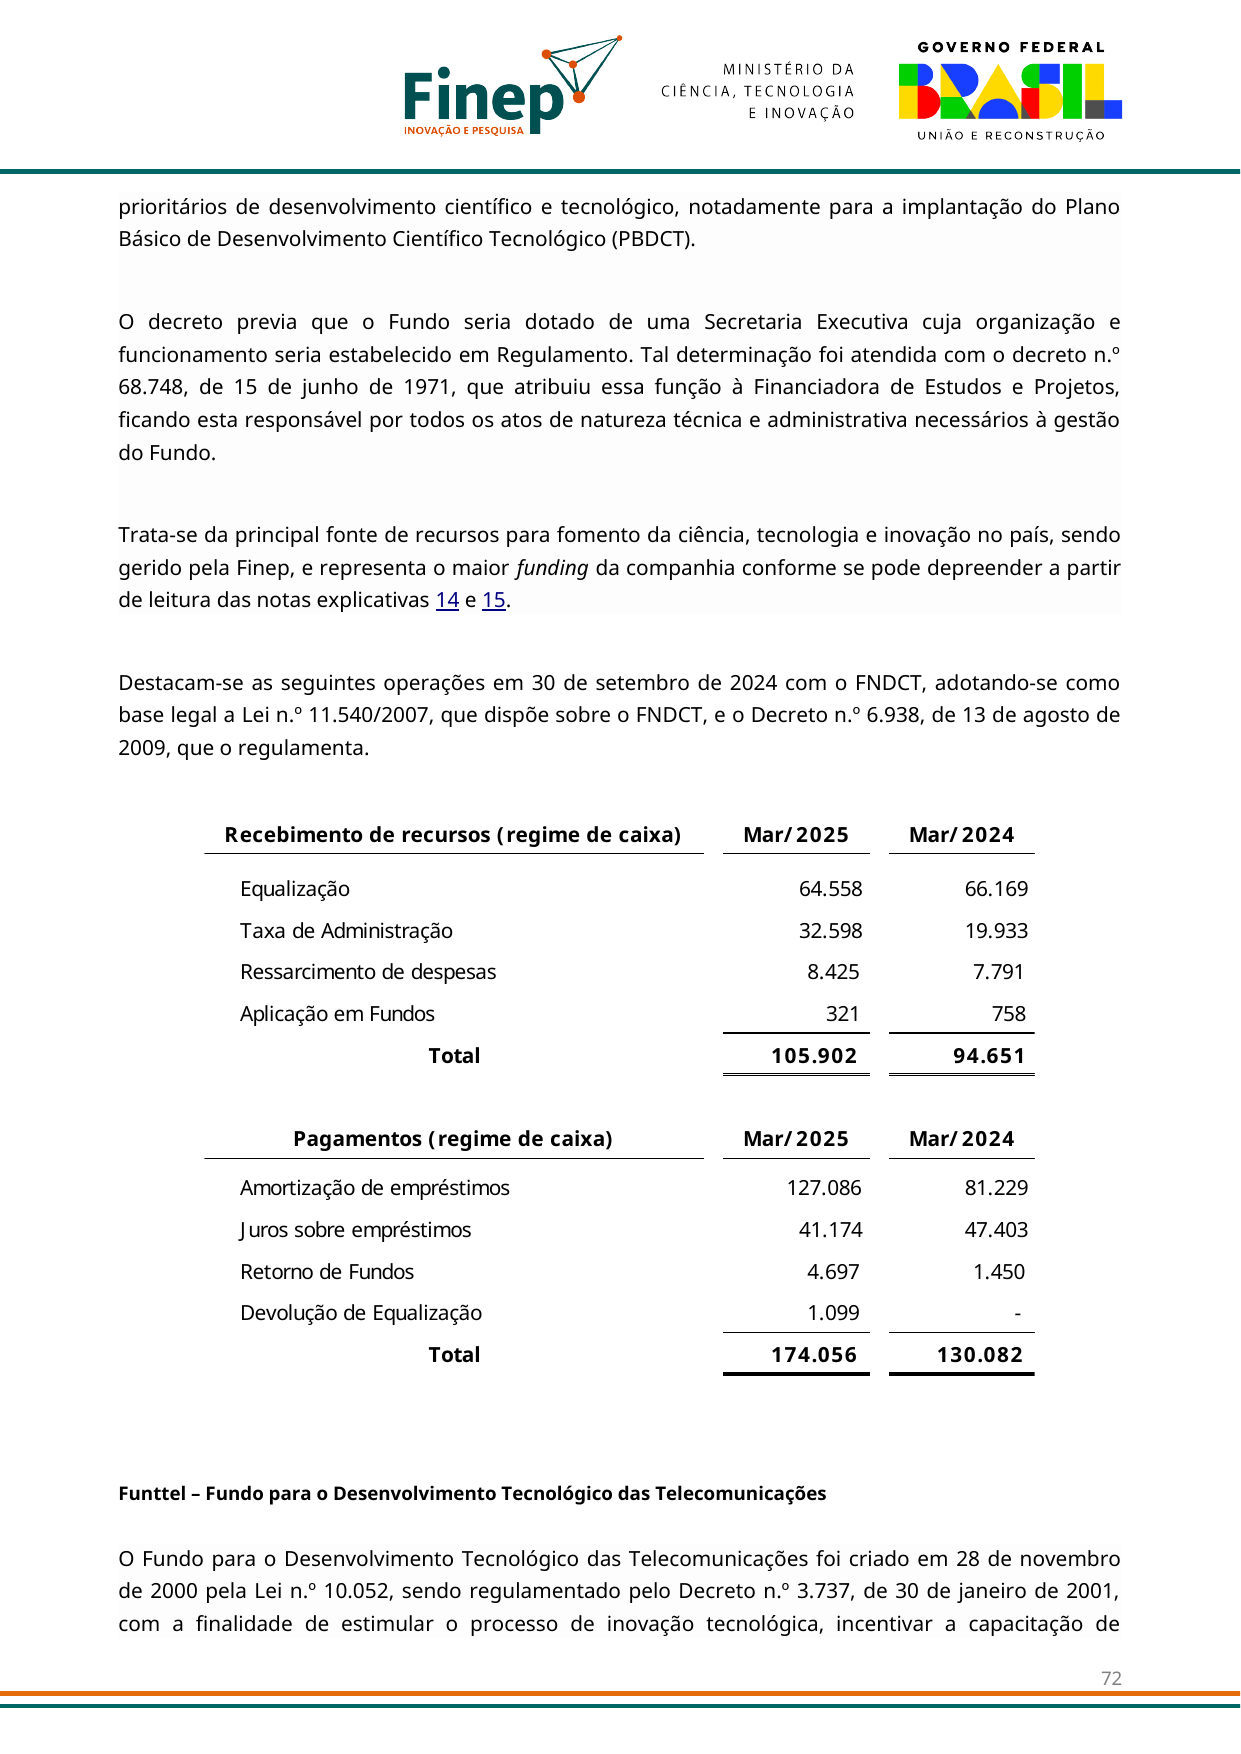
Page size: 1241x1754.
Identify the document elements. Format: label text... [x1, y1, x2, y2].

list Destacam-se as seguintes operações em 30 de setembro de 2024 com o FNDCT, adotando-se como base legal a Lei n.º 11.540/2007, que dispõe sobre o FNDCT, e o Decreto n.º 6.938, de 13 de agosto de 2009, que o regulamenta. [118, 668, 1122, 762]
text prioritários de desenvolvimento científico e tecnológico, notadamente para a implantação do Plano Básico de Desenvolvimento Científico Tecnológico (PBDCT). [118, 192, 1122, 253]
subtitle Funttel – Fundo para o Desenvolvimento Tecnológico das Telecomunicações [118, 1481, 1122, 1506]
text Trata-se da principal fonte de recursos para fomento da ciência, tecnologia e inovação no país, sendo gerido pela Finep, e representa o maior funding da companhia conforme se pode depreender a partir de leitura das notas explicativas 14 e 15. [118, 520, 1122, 614]
text O decreto previa que o Fundo seria dotado de uma Secretaria Executiva cuja organização e funcionamento seria estabelecido em Regulamento. Tal determinação foi atendida com o decreto n.º 68.748, de 15 de junho de 1971, que atribuiu essa função à Financiadora de Estudos e Projetos, ficando esta responsável por todos os atos de natureza técnica e administrativa necessários à gestão do Fundo. [118, 307, 1122, 466]
text O Fundo para o Desenvolvimento Tecnológico das Telecomunicações foi criado em 28 de novembro de 2000 pela Lei n.º 10.052, sendo regulamentado pelo Decreto n.º 3.737, de 30 de janeiro de 2001, com a finalidade de estimular o processo de inovação tecnológica, incentivar a capacitação de [118, 1544, 1122, 1637]
